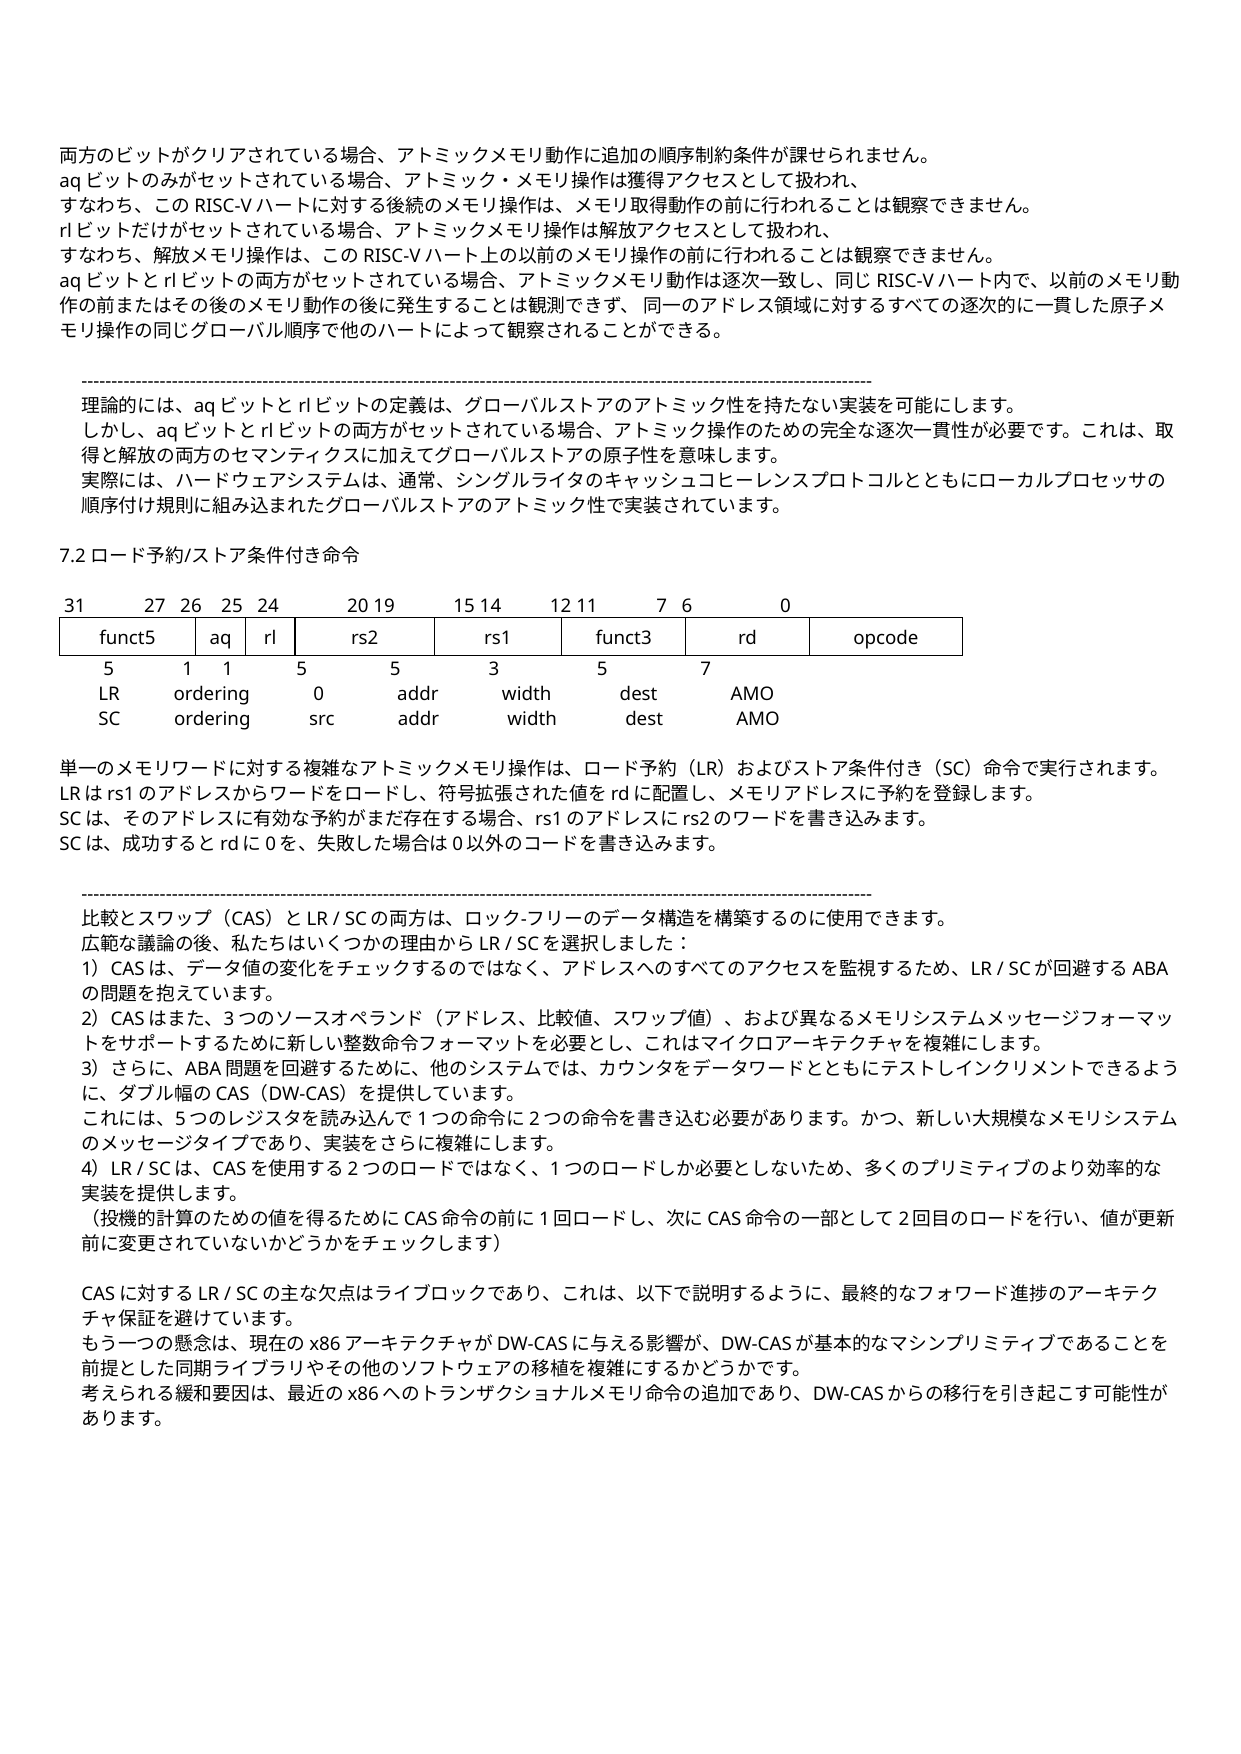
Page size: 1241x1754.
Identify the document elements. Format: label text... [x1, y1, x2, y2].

text 2）CASはまた、3つのソースオペランド（アドレス、比較値、スワップ値）、および異なるメモリシステムメッセージフォーマットをサポートするために新しい整数命令フォーマットを必要とし、これはマイクロアーキテクチャを複雑にします。 [81, 1006, 1181, 1056]
text LRはrs1のアドレスからワードをロードし、符号拡張された値をrdに配置し、メモリアドレスに予約を登録します。 [59, 781, 1181, 806]
table_header opcode [810, 618, 962, 655]
text 5 1 1 5 5 3 5 7 [59, 656, 1181, 681]
text 両方のビットがクリアされている場合、アトミックメモリ動作に追加の順序制約条件が課せられません。 [59, 142, 1181, 167]
text 実際には、ハードウェアシステムは、通常、シングルライタのキャッシュコヒーレンスプロトコルとともにローカルプロセッサの順序付け規則に組み込まれたグローバルストアのアトミック性で実装されています。 [81, 467, 1181, 517]
text 1）CASは、データ値の変化をチェックするのではなく、アドレスへのすべてのアクセスを監視するため、LR / SCが回避するABAの問題を抱えています。 [81, 956, 1181, 1006]
text ----------------------------------------------------------------------------------------------------------------------------------- [81, 367, 1181, 392]
table_header funct3 [562, 618, 685, 655]
text SC ordering src addr width dest AMO [59, 706, 1181, 731]
text 単一のメモリワードに対する複雑なアトミックメモリ操作は、ロード予約（LR）およびストア条件付き（SC）命令で実行されます。 [59, 756, 1181, 781]
text SCは、そのアドレスに有効な予約がまだ存在する場合、rs1のアドレスにrs2のワードを書き込みます。 [59, 806, 1181, 831]
text rlビットだけがセットされている場合、アトミックメモリ操作は解放アクセスとして扱われ、 [59, 217, 1181, 242]
text 考えられる緩和要因は、最近のx86へのトランザクショナルメモリ命令の追加であり、DW-CASからの移行を引き起こす可能性があります。 [81, 1381, 1181, 1431]
text すなわち、解放メモリ操作は、このRISC-Vハート上の以前のメモリ操作の前に行われることは観察できません。 [59, 242, 1181, 267]
table_header rs2 [296, 618, 434, 655]
text aqビットとrlビットの両方がセットされている場合、アトミックメモリ動作は逐次一致し、同じRISC-Vハート内で、以前のメモリ動作の前またはその後のメモリ動作の後に発生することは観測できず、 同一のアドレス領域に対するすべての逐次的に一貫した原子メモリ操作の同じグローバル順序で他のハートによって観察されることができる。 [59, 267, 1181, 342]
table_header rl [246, 618, 294, 655]
text 31 27 26 25 24 20 19 15 14 12 11 7 6 0 [59, 592, 1181, 617]
text aqビットのみがセットされている場合、アトミック・メモリ操作は獲得アクセスとして扱われ、 [59, 167, 1181, 192]
text 3）さらに、ABA問題を回避するために、他のシステムでは、カウンタをデータワードとともにテストしインクリメントできるように、ダブル幅のCAS（DW-CAS）を提供しています。 [81, 1056, 1181, 1106]
text もう一つの懸念は、現在のx86アーキテクチャがDW-CASに与える影響が、DW-CASが基本的なマシンプリミティブであることを前提とした同期ライブラリやその他のソフトウェアの移植を複雑にするかどうかです。 [81, 1331, 1181, 1381]
text 理論的には、aqビットとrlビットの定義は、グローバルストアのアトミック性を持たない実装を可能にします。 [81, 392, 1181, 417]
table_header aq [196, 618, 245, 655]
text 比較とスワップ（CAS）とLR / SCの両方は、ロック-フリーのデータ構造を構築するのに使用できます。 [81, 906, 1181, 931]
text すなわち、このRISC-Vハートに対する後続のメモリ操作は、メモリ取得動作の前に行われることは観察できません。 [59, 192, 1181, 217]
table_header rs1 [435, 618, 561, 655]
text 4）LR / SCは、CASを使用する2つのロードではなく、1つのロードしか必要としないため、多くのプリミティブのより効率的な実装を提供します。 [81, 1156, 1181, 1206]
text これには、5つのレジスタを読み込んで1つの命令に2つの命令を書き込む必要があります。かつ、新しい大規模なメモリシステムのメッセージタイプであり、実装をさらに複雑にします。 [81, 1106, 1181, 1156]
text 広範な議論の後、私たちはいくつかの理由からLR / SCを選択しました： [81, 931, 1181, 956]
text CASに対するLR / SCの主な欠点はライブロックであり、これは、以下で説明するように、最終的なフォワード進捗のアーキテクチャ保証を避けています。 [81, 1281, 1181, 1331]
text SCは、成功するとrdに0を、失敗した場合は0以外のコードを書き込みます。 [59, 831, 1181, 856]
text ----------------------------------------------------------------------------------------------------------------------------------- [81, 881, 1181, 906]
text しかし、aqビットとrlビットの両方がセットされている場合、アトミック操作のための完全な逐次一貫性が必要です。これは、取得と解放の両方のセマンティクスに加えてグローバルストアの原子性を意味します。 [81, 417, 1181, 467]
table_header [963, 617, 1081, 655]
table_header funct5 [60, 618, 195, 655]
table_header rd [686, 618, 809, 655]
text （投機的計算のための値を得るためにCAS命令の前に1回ロードし、次にCAS命令の一部として2回目のロードを行い、値が更新前に変更されていないかどうかをチェックします） [81, 1206, 1181, 1256]
text LR ordering 0 addr width dest AMO [59, 681, 1181, 706]
text 7.2 ロード予約/ストア条件付き命令 [59, 542, 1181, 567]
